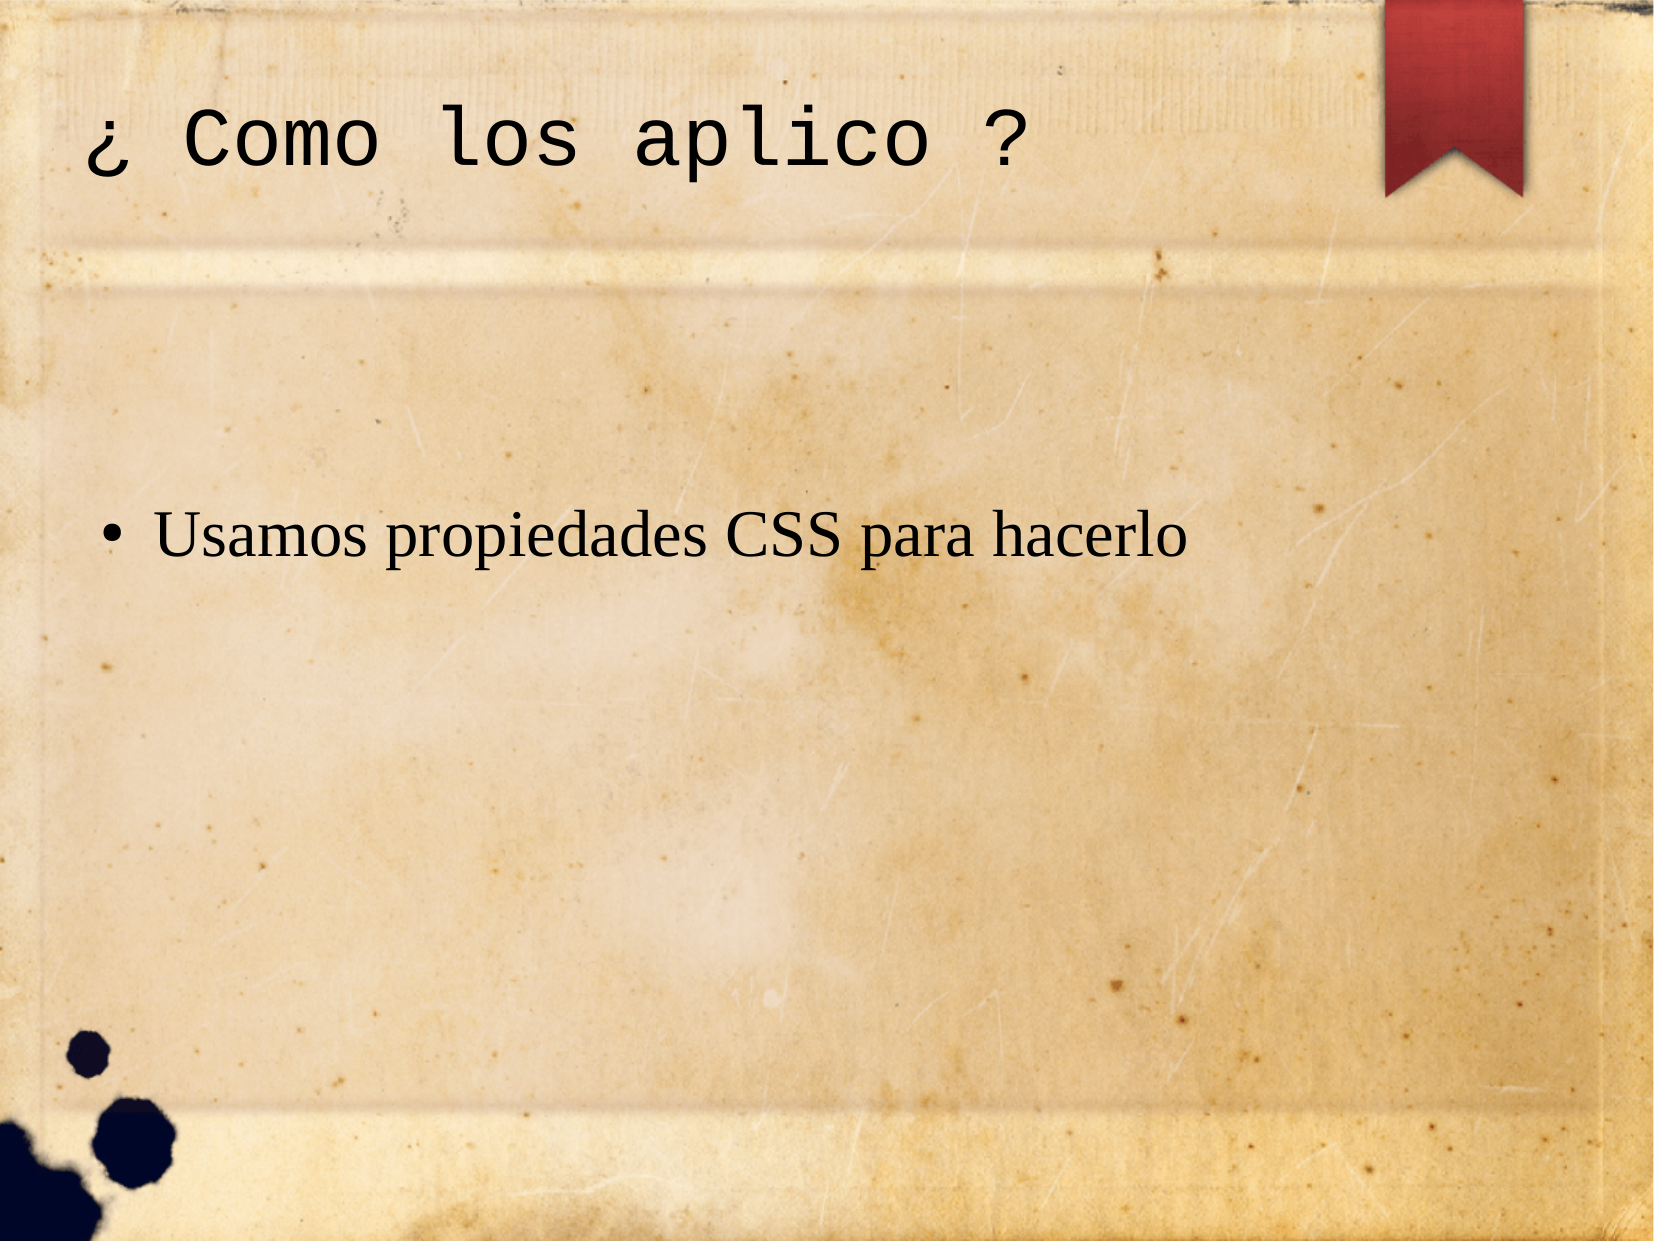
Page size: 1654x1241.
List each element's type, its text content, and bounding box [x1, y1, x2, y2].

list Usamos propiedades CSS para hacerlo [82, 290, 1538, 1010]
picture [0, 0, 1654, 1241]
title ¿ Como los aplico ? [82, 49, 1347, 237]
